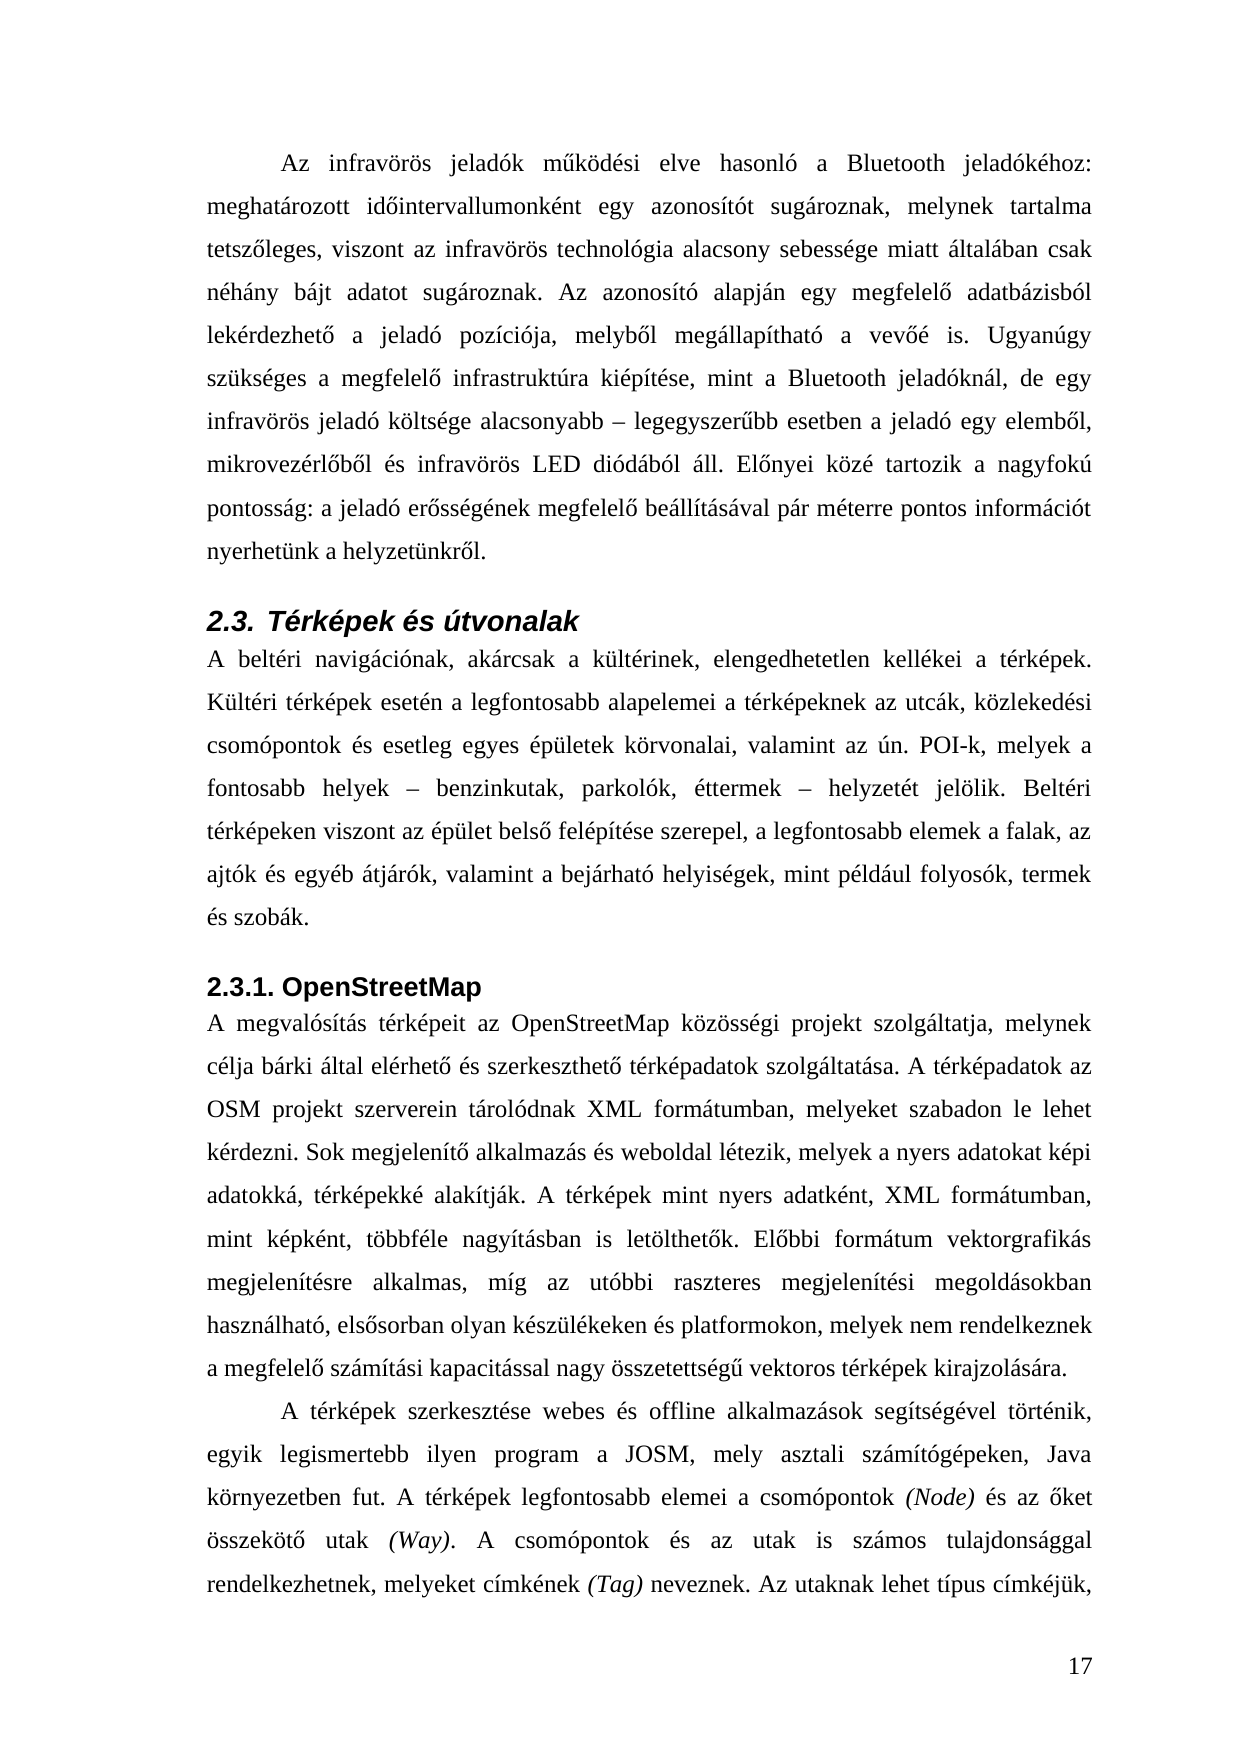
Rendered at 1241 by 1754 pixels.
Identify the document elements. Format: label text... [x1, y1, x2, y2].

text Az infravörös jeladók működési elve hasonló a Bluetooth jeladókéhoz: meghatározott időintervallumonként egy azonosítót sugároznak, melynek tartalma tetszőleges, viszont az infravörös technológia alacsony sebessége miatt általában csak néhány bájt adatot sugároznak. Az azonosító alapján egy megfelelő adatbázisból lekérdezhető a jeladó pozíciója, melyből megállapítható a vevőé is. Ugyanúgy szükséges a megfelelő infrastruktúra kiépítése, mint a Bluetooth jeladóknál, de egy infravörös jeladó költsége alacsonyabb – legegyszerűbb esetben a jeladó egy elemből, mikrovezérlőből és infravörös LED diódából áll. Előnyei közé tartozik a nagyfokú pontosság: a jeladó erősségének megfelelő beállításával pár méterre pontos információt nyerhetünk a helyzetünkről. [207, 148, 1093, 564]
text A térképek szerkesztése webes és offline alkalmazások segítségével történik, egyik legismertebb ilyen program a JOSM, mely asztali számítógépeken, Java környezetben fut. A térképek legfontosabb elemei a csomópontok (Node) és az őket összekötő utak (Way). A csomópontok és az utak is számos tulajdonsággal rendelkezhetnek, melyeket címkének (Tag) neveznek. Az utaknak lehet típus címkéjük, [207, 1396, 1093, 1597]
text A megvalósítás térképeit az OpenStreetMap közösségi projekt szolgáltatja, melynek célja bárki által elérhető és szerkeszthető térképadatok szolgáltatása. A térképadatok az OSM projekt szerverein tárolódnak XML formátumban, melyeket szabadon le lehet kérdezni. Sok megjelenítő alkalmazás és weboldal létezik, melyek a nyers adatokat képi adatokká, térképekké alakítják. A térképek mint nyers adatként, XML formátumban, mint képként, többféle nagyításban is letölthetők. Előbbi formátum vektorgrafikás megjelenítésre alkalmas, míg az utóbbi raszteres megjelenítési megoldásokban használható, elsősorban olyan készülékeken és platformokon, melyek nem rendelkeznek a megfelelő számítási kapacitással nagy összetettségű vektoros térképek kirajzolására. [207, 1008, 1093, 1382]
subtitle OpenStreetMap [207, 971, 1093, 1002]
text A beltéri navigációnak, akárcsak a kültérinek, elengedhetetlen kellékei a térképek. Kültéri térképek esetén a legfontosabb alapelemei a térképeknek az utcák, közlekedési csomópontok és esetleg egyes épületek körvonalai, valamint az ún. POI-k, melyek a fontosabb helyek – benzinkutak, parkolók, éttermek – helyzetét jelölik. Beltéri térképeken viszont az épület belső felépítése szerepel, a legfontosabb elemek a falak, az ajtók és egyéb átjárók, valamint a bejárható helyiségek, mint például folyosók, termek és szobák. [207, 644, 1093, 931]
subtitle Térképek és útvonalak [207, 604, 1093, 637]
